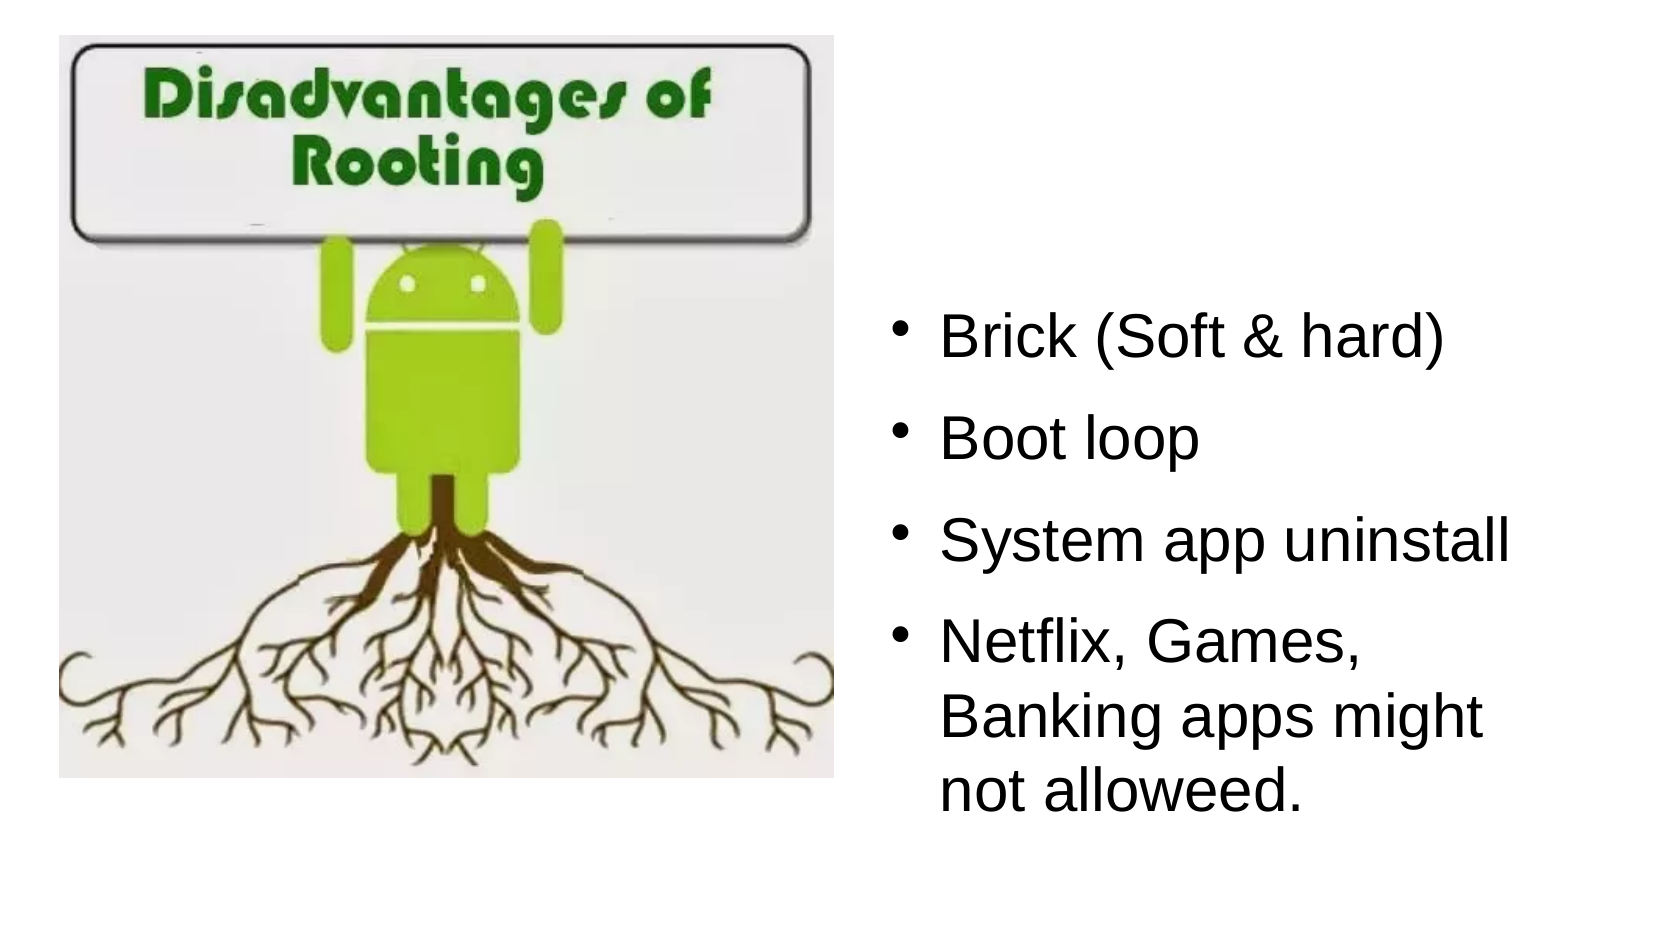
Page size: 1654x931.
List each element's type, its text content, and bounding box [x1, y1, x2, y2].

picture [59, 35, 834, 778]
text_box Brick (Soft & hard) Boot loop System app uninstall Netflix, Games, Banking apps might not alloweed. [873, 295, 1536, 835]
